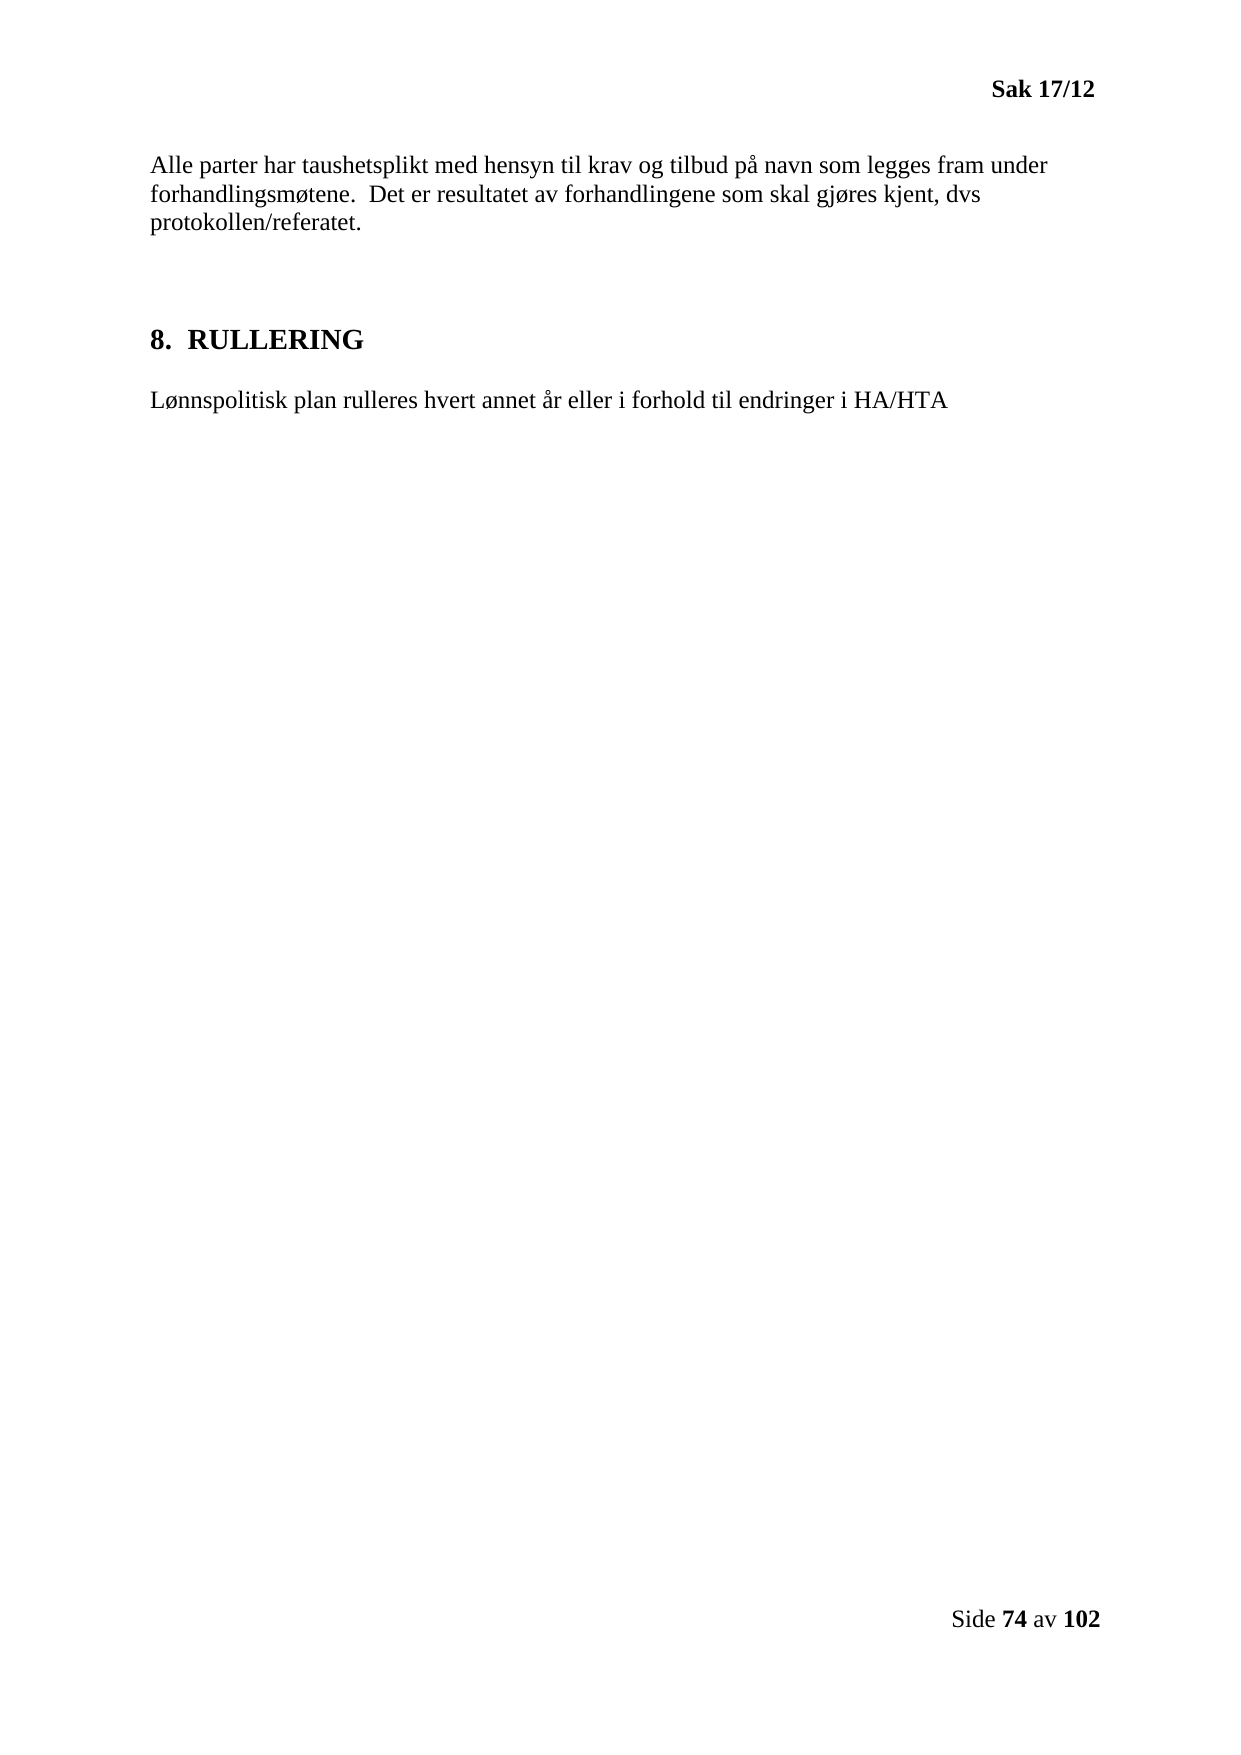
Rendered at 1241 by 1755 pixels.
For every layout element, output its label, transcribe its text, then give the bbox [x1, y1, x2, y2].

text Alle parter har taushetsplikt med hensyn til krav og tilbud på navn som legges fram under forhandlingsmøtene. Det er resultatet av forhandlingene som skal gjøres kjent, dvs protokollen/referatet. [150, 150, 1100, 236]
list RULLERING [150, 322, 1100, 356]
text Lønnspolitisk plan rulleres hvert annet år eller i forhold til endringer i HA/HTA [150, 385, 1100, 413]
